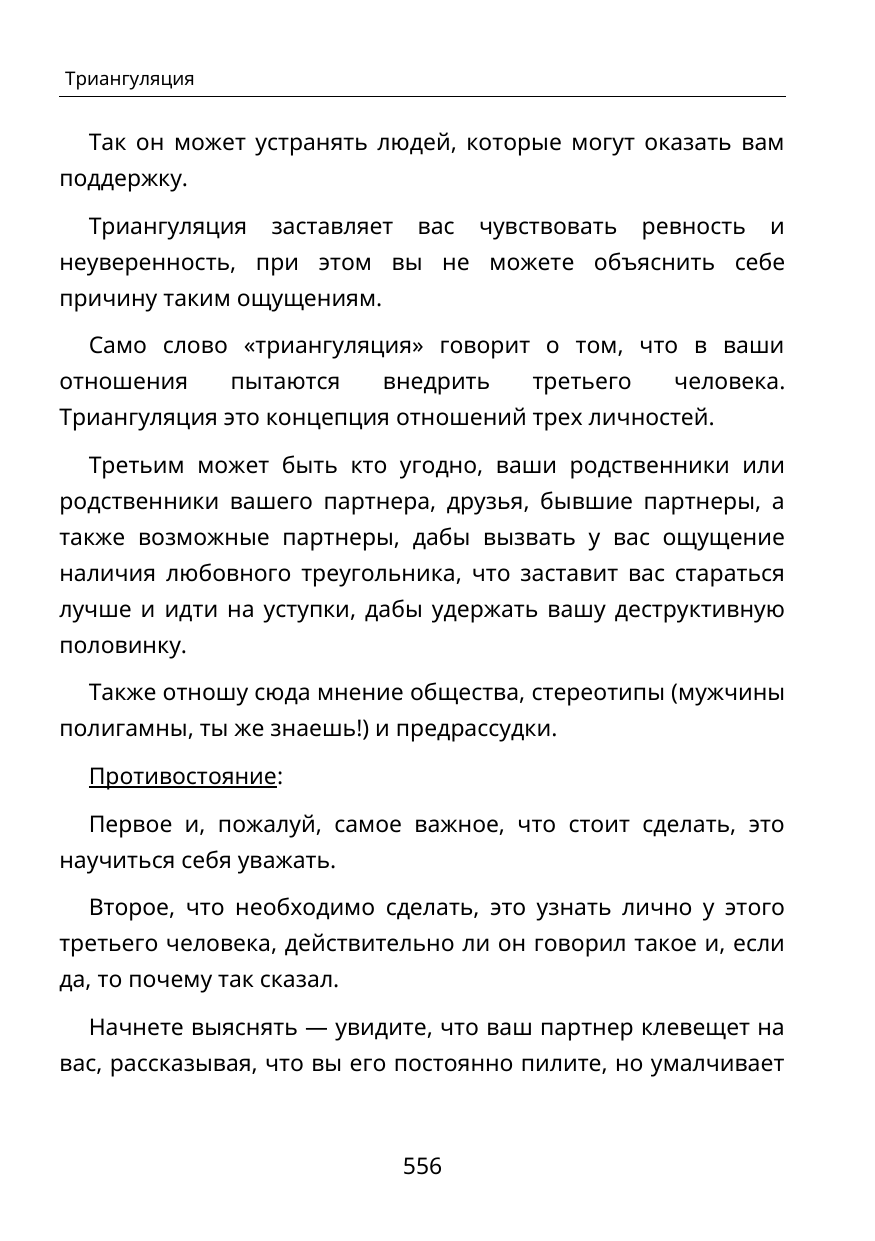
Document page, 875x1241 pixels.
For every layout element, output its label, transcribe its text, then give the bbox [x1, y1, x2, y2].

text Второе, что необходимо сделать, это узнать лично у этого третьего человека, действительно ли он говорил такое и, если да, то почему так сказал. [59, 891, 786, 994]
text Само слово «триангуляция» говорит о том, что в ваши отношения пытаются внедрить третьего человека. Триангуляция это концепция отношений трех личностей. [59, 329, 786, 432]
text Первое и, пожалуй, самое важное, что стоит сделать, это научиться себя уважать. [59, 808, 786, 875]
text Начнете выяснять — увидите, что ваш партнер клевещет на вас, рассказывая, что вы его постоянно пилите, но умалчивает [59, 1011, 786, 1078]
text Триангуляция заставляет вас чувствовать ревность и неуверенность, при этом вы не можете объяснить себе причину таким ощущениям. [59, 210, 786, 313]
text Также отношу сюда мнение общества, стереотипы (мужчины полигамны, ты же знаешь!) и предрассудки. [59, 676, 786, 743]
text Противостояние: [59, 760, 786, 791]
text Так он может устранять людей, которые могут оказать вам поддержку. [59, 126, 786, 193]
text Третьим может быть кто угодно, ваши родственники или родственники вашего партнера, друзья, бывшие партнеры, а также возможные партнеры, дабы вызвать у вас ощущение наличия любовного треугольника, что заставит вас стараться лучше и идти на уступки, дабы удержать вашу деструктивную половинку. [59, 449, 786, 660]
